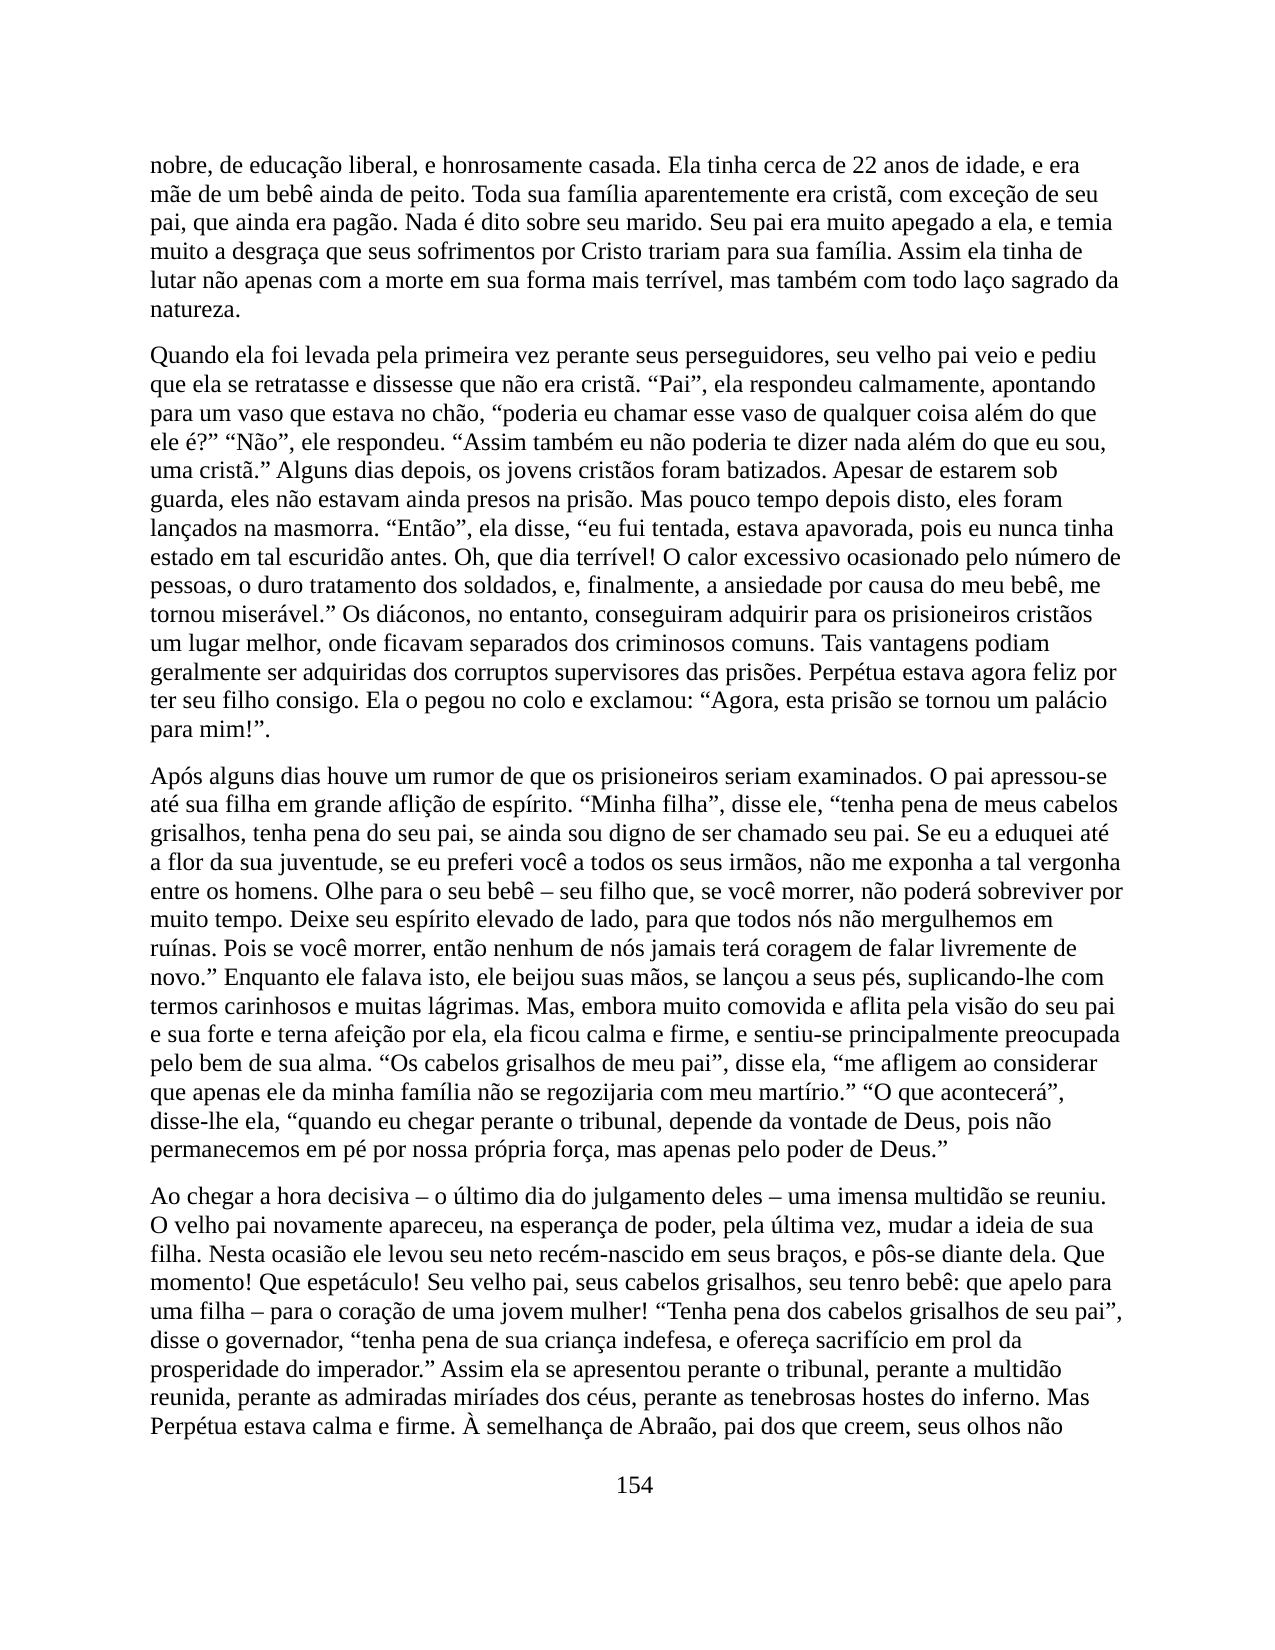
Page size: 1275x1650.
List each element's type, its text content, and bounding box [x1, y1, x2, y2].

text Ao chegar a hora decisiva – o último dia do julgamento deles – uma imensa multidão se reuniu. O velho pai novamente apareceu, na esperança de poder, pela última vez, mudar a ideia de sua filha. Nesta ocasião ele levou seu neto recém-nascido em seus braços, e pôs-se diante dela. Que momento! Que espetáculo! Seu velho pai, seus cabelos grisalhos, seu tenro bebê: que apelo para uma filha – para o coração de uma jovem mulher! “Tenha pena dos cabelos grisalhos de seu pai”, disse o governador, “tenha pena de sua criança indefesa, e ofereça sacrifício em prol da prosperidade do imperador.” Assim ela se apresentou perante o tribunal, perante a multidão reunida, perante as admiradas miríades dos céus, perante as tenebrosas hostes do inferno. Mas Perpétua estava calma e firme. À semelhança de Abraão, pai dos que creem, seus olhos não [150, 1181, 1125, 1440]
text nobre, de educação liberal, e honrosamente casada. Ela tinha cerca de 22 anos de idade, e era mãe de um bebê ainda de peito. Toda sua família aparentemente era cristã, com exceção de seu pai, que ainda era pagão. Nada é dito sobre seu marido. Seu pai era muito apegado a ela, e temia muito a desgraça que seus sofrimentos por Cristo trariam para sua família. Assim ela tinha de lutar não apenas com a morte em sua forma mais terrível, mas também com todo laço sagrado da natureza. [150, 150, 1125, 322]
text Quando ela foi levada pela primeira vez perante seus perseguidores, seu velho pai veio e pediu que ela se retratasse e dissesse que não era cristã. “Pai”, ela respondeu calmamente, apontando para um vaso que estava no chão, “poderia eu chamar esse vaso de qualquer coisa além do que ele é?” “Não”, ele respondeu. “Assim também eu não poderia te dizer nada além do que eu sou, uma cristã.” Alguns dias depois, os jovens cristãos foram batizados. Apesar de estarem sob guarda, eles não estavam ainda presos na prisão. Mas pouco tempo depois disto, eles foram lançados na masmorra. “Então”, ela disse, “eu fui tentada, estava apavorada, pois eu nunca tinha estado em tal escuridão antes. Oh, que dia terrível! O calor excessivo ocasionado pelo número de pessoas, o duro tratamento dos soldados, e, finalmente, a ansiedade por causa do meu bebê, me tornou miserável.” Os diáconos, no entanto, conseguiram adquirir para os prisioneiros cristãos um lugar melhor, onde ficavam separados dos criminosos comuns. Tais vantagens podiam geralmente ser adquiridas dos corruptos supervisores das prisões. Perpétua estava agora feliz por ter seu filho consigo. Ela o pegou no colo e exclamou: “Agora, esta prisão se tornou um palácio para mim!”. [150, 340, 1125, 743]
text Após alguns dias houve um rumor de que os prisioneiros seriam examinados. O pai apressou-se até sua filha em grande aflição de espírito. “Minha filha”, disse ele, “tenha pena de meus cabelos grisalhos, tenha pena do seu pai, se ainda sou digno de ser chamado seu pai. Se eu a eduquei até a flor da sua juventude, se eu preferi você a todos os seus irmãos, não me exponha a tal vergonha entre os homens. Olhe para o seu bebê – seu filho que, se você morrer, não poderá sobreviver por muito tempo. Deixe seu espírito elevado de lado, para que todos nós não mergulhemos em ruínas. Pois se você morrer, então nenhum de nós jamais terá coragem de falar livremente de novo.” Enquanto ele falava isto, ele beijou suas mãos, se lançou a seus pés, suplicando-lhe com termos carinhosos e muitas lágrimas. Mas, embora muito comovida e aflita pela visão do seu pai e sua forte e terna afeição por ela, ela ficou calma e firme, e sentiu-se principalmente preocupada pelo bem de sua alma. “Os cabelos grisalhos de meu pai”, disse ela, “me afligem ao considerar que apenas ele da minha família não se regozijaria com meu martírio.” “O que acontecerá”, disse-lhe ela, “quando eu chegar perante o tribunal, depende da vontade de Deus, pois não permanecemos em pé por nossa própria força, mas apenas pelo poder de Deus.” [150, 761, 1125, 1163]
